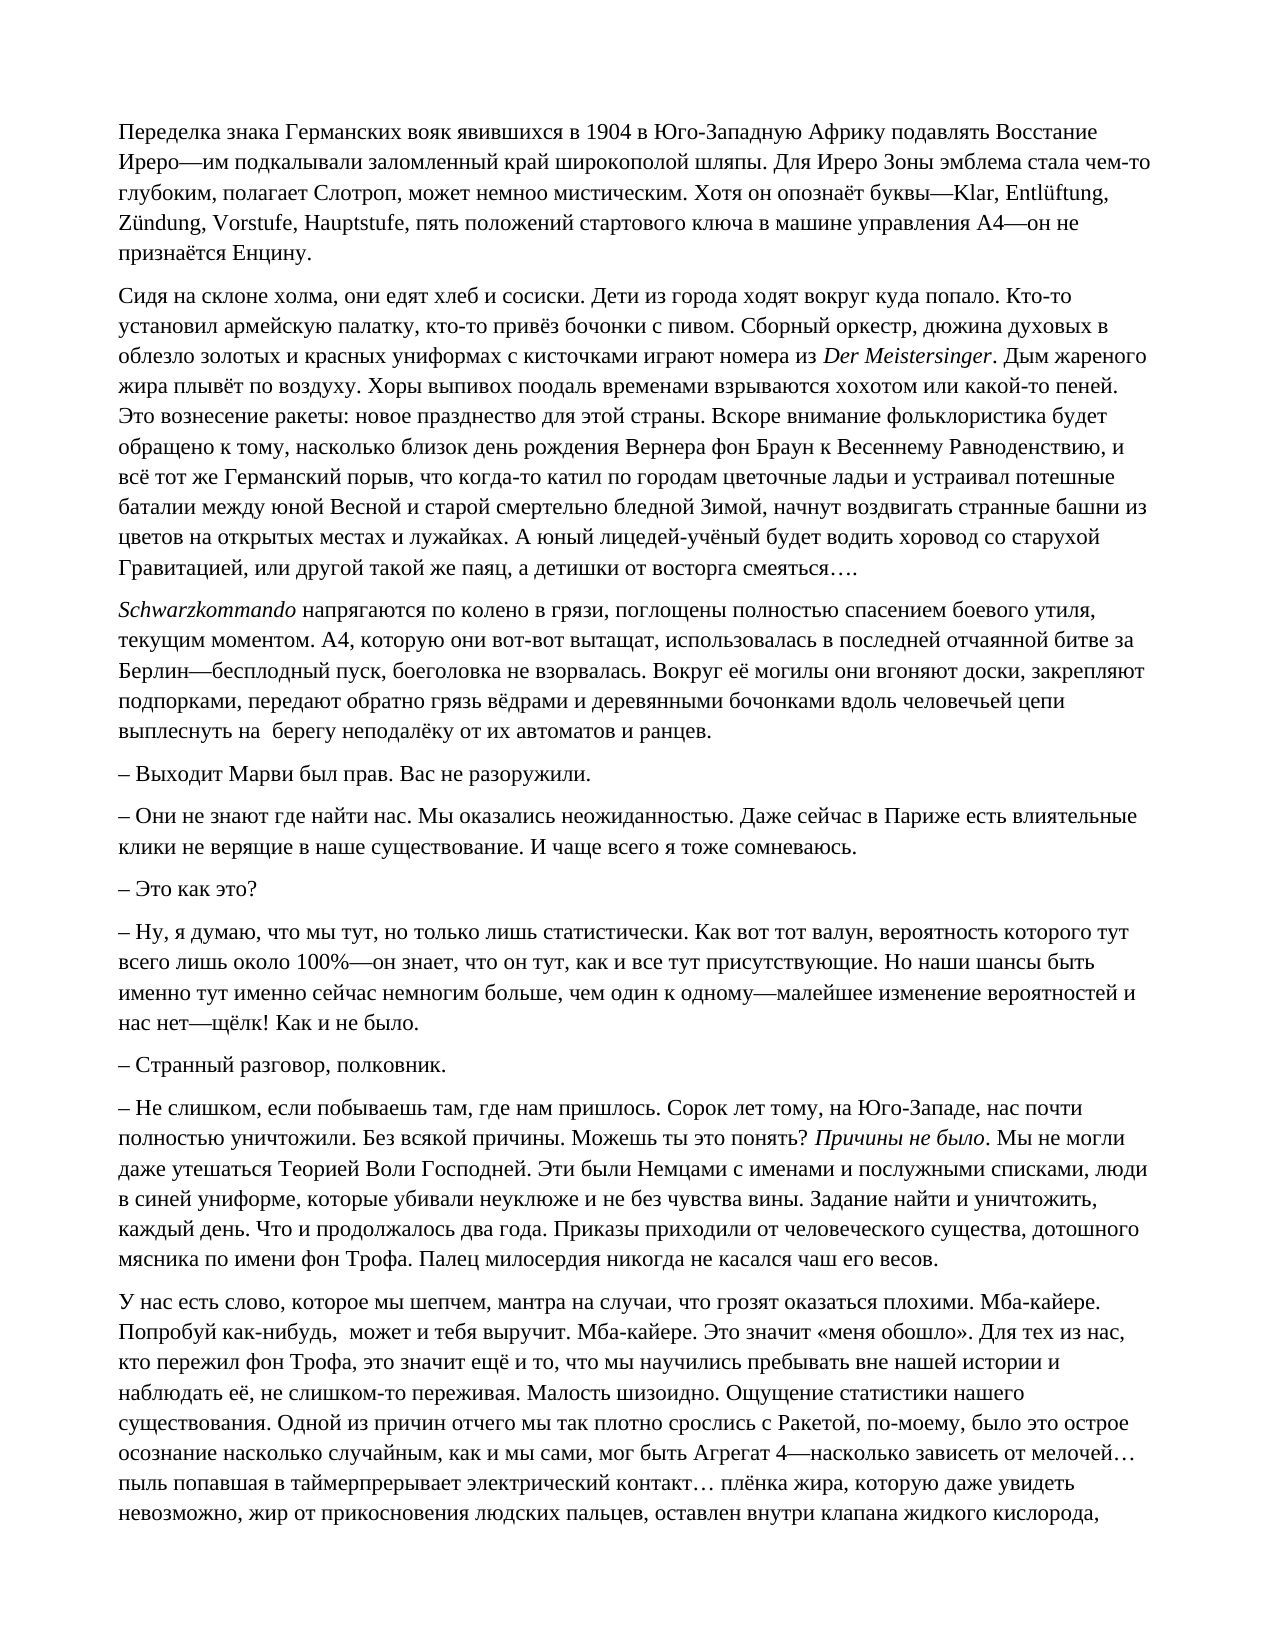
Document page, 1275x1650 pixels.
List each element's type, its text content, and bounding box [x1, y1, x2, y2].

text Сидя на склоне холма, они едят хлеб и сосиски. Дети из города ходят вокруг куда попало. Кто-то установил армейскую палатку, кто-то привёз бочонки с пивом. Сборный оркестр, дюжина духовых в облезло золотых и красных униформах с кисточками играют номера из Der Meistersinger. Дым жареного жира плывёт по воздуху. Хоры выпивох поодаль временами взрываются хохотом или какой-то пеней. Это вознесение ракеты: новое празднество для этой страны. Вскоре внимание фольклористика будет обращено к тому, насколько близок день рождения Вернера фон Браун к Весеннему Равноденствию, и всё тот же Германский порыв, что когда-то катил по городам цветочные ладьи и устраивал потешные баталии между юной Весной и старой смертельно бледной Зимой, начнут воздвигать странные башни из цветов на открытых местах и лужайках. А юный лицедей-учёный будет водить хоровод со старухой Гравитацией, или другой такой же паяц, а детишки от восторга смеяться…. [118, 282, 1157, 580]
text – Странный разговор, полковник. [118, 1051, 1157, 1078]
text – Они не знают где найти нас. Мы оказались неожиданностью. Даже сейчас в Париже есть влиятельные клики не верящие в наше существование. И чаще всего я тоже сомневаюсь. [118, 802, 1157, 859]
text – Ну, я думаю, что мы тут, но только лишь статистически. Как вот тот валун, вероятность которого тут всего лишь около 100%—он знает, что он тут, как и все тут присутствующие. Но наши шансы быть именно тут именно сейчас немногим больше, чем один к одному—малейшее изменение вероятностей и нас нет—щёлк! Как и не было. [118, 918, 1157, 1035]
text Schwarzkommando напрягаются по колено в грязи, поглощены полностью спасением боевого утиля, текущим моментом. А4, которую они вот-вот вытащат, использовалась в последней отчаянной битве за Берлин—бесплодный пуск, боеголовка не взорвалась. Вокруг её могилы они вгоняют доски, закрепляют подпорками, передают обратно грязь вёдрами и деревянными бочонками вдоль человечьей цепи выплеснуть на берегу неподалёку от их автоматов и ранцев. [118, 596, 1157, 743]
text – Не слишком, если побываешь там, где нам пришлось. Сорок лет тому, на Юго-Западе, нас почти полностью уничтожили. Без всякой причины. Можешь ты это понять? Причины не было. Мы не могли даже утешаться Теорией Воли Господней. Эти были Немцами с именами и послужными списками, люди в синей униформе, которые убивали неуклюже и не без чувства вины. Задание найти и уничтожить, каждый день. Что и продолжалось два года. Приказы приходили от человеческого существа, дотошного мясника по имени фон Трофа. Палец милосердия никогда не касался чаш его весов. [118, 1094, 1157, 1272]
text У нас есть слово, которое мы шепчем, мантра на случаи, что грозят оказаться плохими. Мба-кайере. Попробуй как-нибудь, может и тебя выручит. Мба-кайере. Это значит «меня обошло». Для тех из нас, кто пережил фон Трофа, это значит ещё и то, что мы научились пребывать вне нашей истории и наблюдать её, не слишком-то переживая. Малость шизоидно. Ощущение статистики нашего существования. Одной из причин отчего мы так плотно срослись с Ракетой, по-моему, было это острое осознание насколько случайным, как и мы сами, мог быть Агрегат 4—насколько зависеть от мелочей… пыль попавшая в таймерпрерывает электрический контакт… плёнка жира, которую даже увидеть невозможно, жир от прикосновения людских пальцев, оставлен внутри клапана жидкого кислорода, [118, 1288, 1157, 1526]
text Переделка знака Германских вояк явившихся в 1904 в Юго-Западную Африку подавлять Восстание Иреро—им подкалывали заломленный край широкополой шляпы. Для Иреро Зоны эмблема стала чем-то глубоким, полагает Слотроп, может немноо мистическим. Хотя он опознаёт буквы—Klar, Entlüftung, Zündung, Vorstufe, Hauptstufe, пять положений стартового ключа в машине управления А4—он не признаётся Енцину. [118, 118, 1157, 265]
text – Это как это? [118, 875, 1157, 902]
text – Выходит Марви был прав. Вас не разоружили. [118, 760, 1157, 786]
